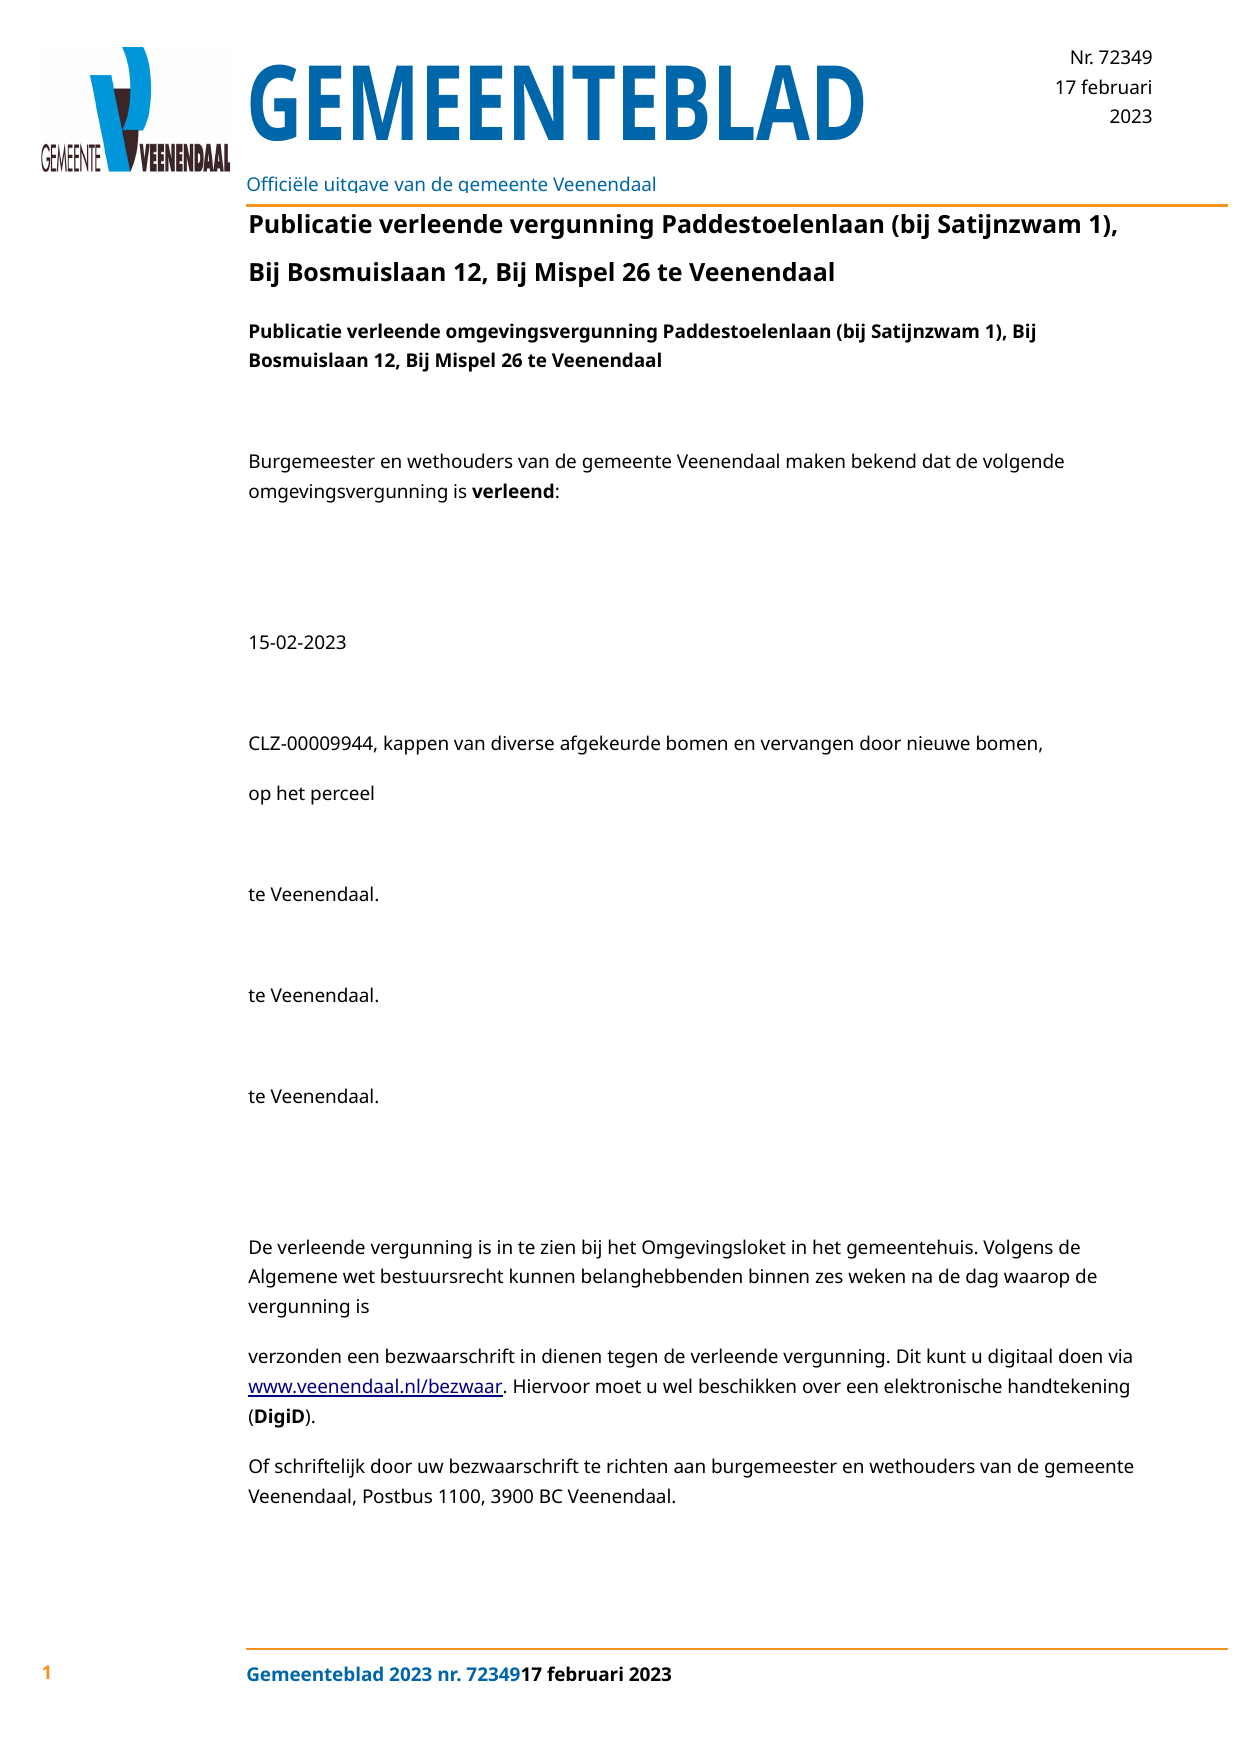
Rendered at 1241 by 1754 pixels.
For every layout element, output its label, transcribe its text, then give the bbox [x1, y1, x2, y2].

text De verleende vergunning is in te zien bij het Omgevingsloket in het gemeentehuis. Volgens de Algemene wet bestuursrecht kunnen belanghebbenden binnen zes weken na de dag waarop de vergunning is [248, 1234, 1152, 1319]
text 15-02-2023 [248, 629, 1152, 655]
picture [123, 47, 231, 172]
text Of schriftelijk door uw bezwaarschrift te richten aan burgemeester en wethouders van de gemeente Veenendaal, Postbus 1100, 3900 BC Veenendaal. [248, 1453, 1152, 1509]
text Publicatie verleende omgevingsvergunning Paddestoelenlaan (bij Satijnzwam 1), Bij Bosmuislaan 12, Bij Mispel 26 te Veenendaal [248, 318, 1152, 373]
text te Veenendaal. [248, 982, 1152, 1008]
text te Veenendaal. [248, 881, 1152, 907]
text op het perceel [248, 780, 1152, 806]
text Publicatie verleende vergunning Paddestoelenlaan (bij Satijnzwam 1), Bij Bosmuislaan 12, Bij Mispel 26 te Veenendaal [248, 207, 1152, 288]
text CLZ-00009944, kappen van diverse afgekeurde bomen en vervangen door nieuwe bomen, [248, 730, 1152, 756]
picture [41, 47, 130, 172]
text verzonden een bezwaarschrift in dienen tegen de verleende vergunning. Dit kunt u digitaal doen via www.veenendaal.nl/bezwaar. Hiervoor moet u wel beschikken over een elektronische handtekening (DigiD). [248, 1344, 1152, 1429]
text Burgemeester en wethouders van de gemeente Veenendaal maken bekend dat de volgende omgevingsvergunning is verleend: [248, 448, 1152, 504]
text te Veenendaal. [248, 1083, 1152, 1109]
